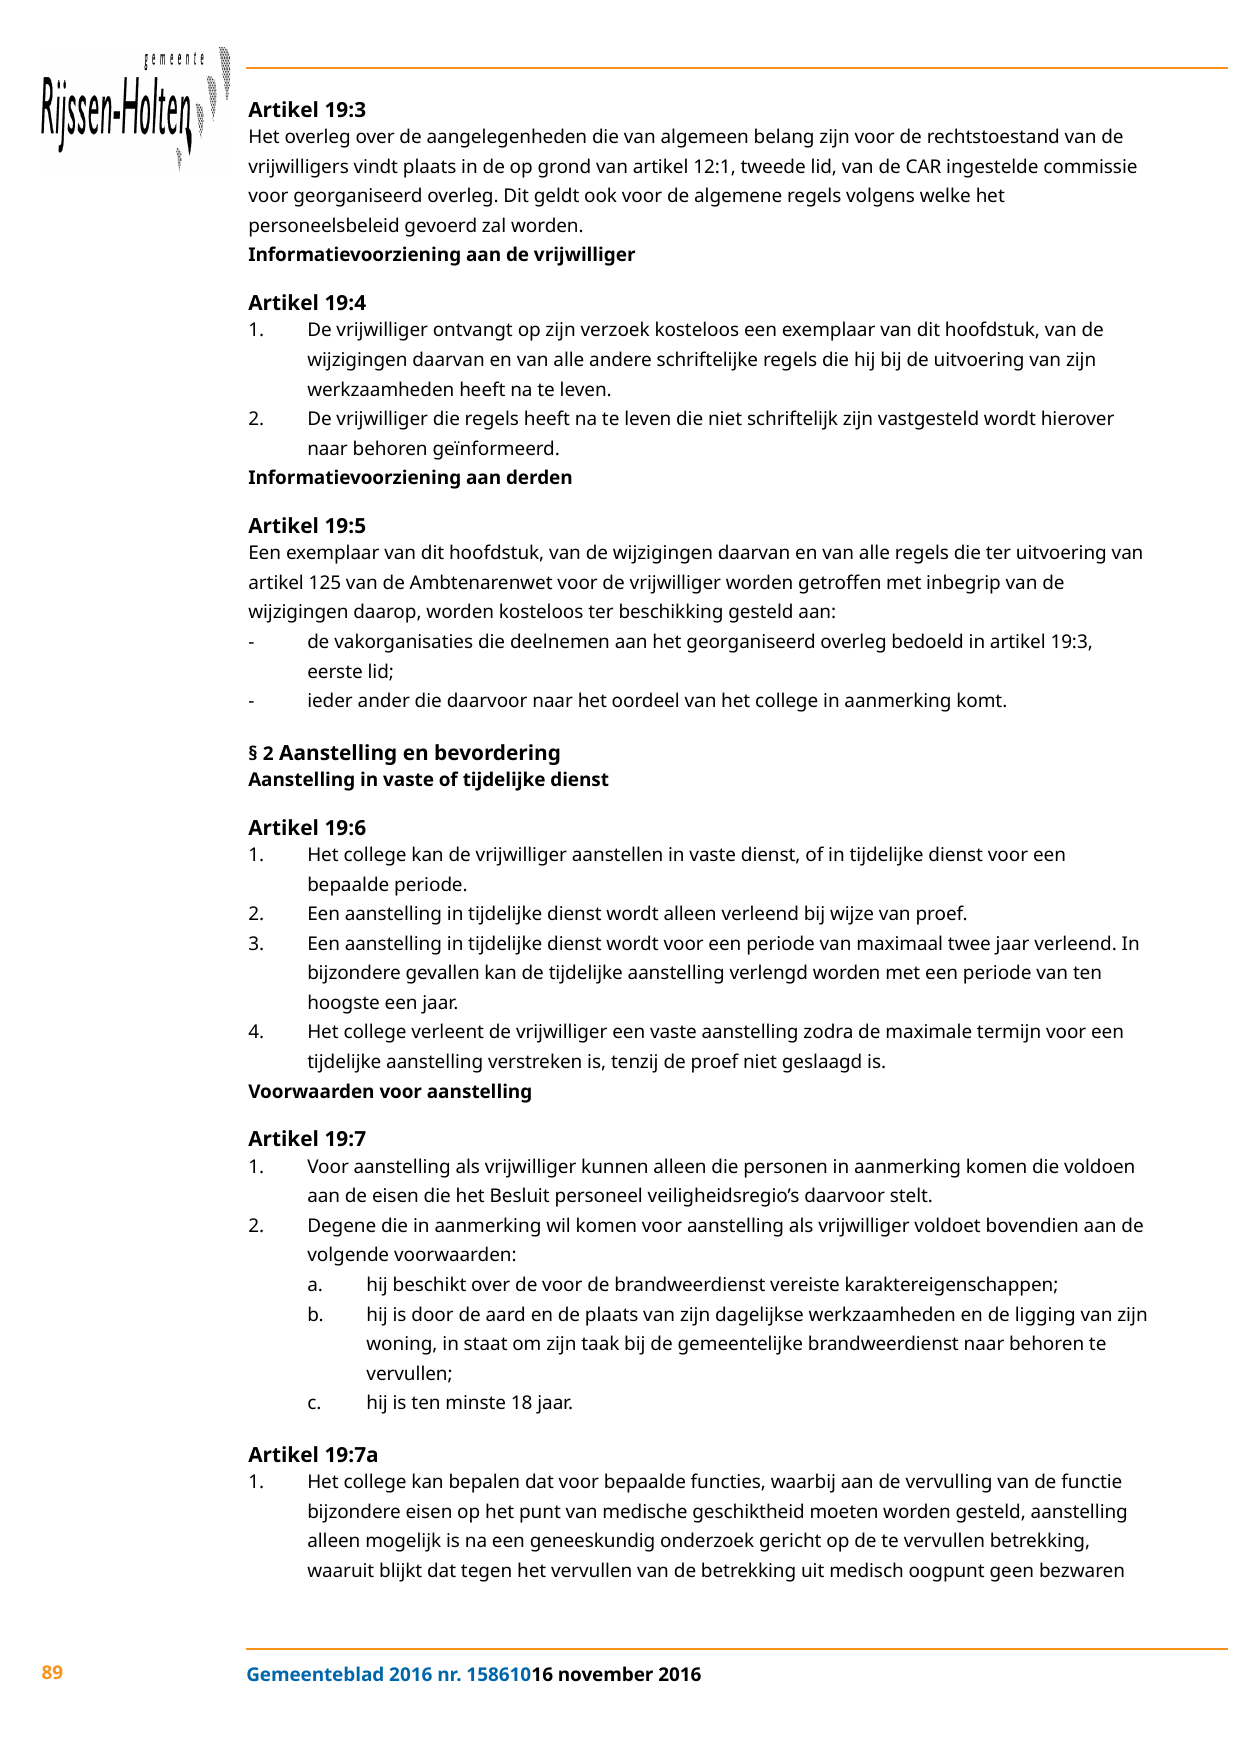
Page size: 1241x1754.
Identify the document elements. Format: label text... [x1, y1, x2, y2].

text Artikel 19:5 [248, 511, 1152, 539]
text Artikel 19:7a [248, 1440, 1152, 1468]
list hij is ten minste 18 jaar. [307, 1389, 1152, 1415]
text Informatievoorziening aan derden [248, 464, 1152, 490]
text Artikel 19:7 [248, 1124, 1152, 1153]
list Een aanstelling in tijdelijke dienst wordt alleen verleend bij wijze van proef. [248, 900, 1152, 926]
text Artikel 19:4 [248, 288, 1152, 317]
text Informatievoorziening aan de vrijwilliger [248, 242, 1152, 267]
list Het college kan de vrijwilliger aanstellen in vaste dienst, of in tijdelijke dienst voor een bepaalde periode. [248, 841, 1152, 896]
list hij is door de aard en de plaats van zijn dagelijkse werkzaamheden en de ligging van zijn woning, in staat om zijn taak bij de gemeentelijke brandweerdienst naar behoren te vervullen; [307, 1301, 1152, 1386]
list Het college verleent de vrijwilliger een vaste aanstelling zodra de maximale termijn voor een tijdelijke aanstelling verstreken is, tenzij de proef niet geslaagd is. [248, 1019, 1152, 1074]
picture [41, 47, 231, 172]
list ieder ander die daarvoor naar het oordeel van het college in aanmerking komt. [248, 687, 1152, 713]
list Degene die in aanmerking wil komen voor aanstelling als vrijwilliger voldoet bovendien aan de volgende voorwaarden: [248, 1212, 1152, 1267]
text Een exemplaar van dit hoofdstuk, van de wijzigingen daarvan en van alle regels die ter uitvoering van artikel 125 van de Ambtenarenwet voor de vrijwilliger worden getroffen met inbegrip van de wijzigingen daarop, worden kosteloos ter beschikking gesteld aan: [248, 539, 1152, 624]
list Een aanstelling in tijdelijke dienst wordt voor een periode van maximaal twee jaar verleend. In bijzondere gevallen kan de tijdelijke aanstelling verlengd worden met een periode van ten hoogste een jaar. [248, 930, 1152, 1015]
list Voor aanstelling als vrijwilliger kunnen alleen die personen in aanmerking komen die voldoen aan de eisen die het Besluit personeel veiligheidsregio’s daarvoor stelt. [248, 1153, 1152, 1208]
list De vrijwilliger die regels heeft na te leven die niet schriftelijk zijn vastgesteld wordt hierover naar behoren geïnformeerd. [248, 405, 1152, 461]
text Artikel 19:3 [248, 95, 1152, 123]
list Het college kan bepalen dat voor bepaalde functies, waarbij aan de vervulling van de functie bijzondere eisen op het punt van medische geschiktheid moeten worden gesteld, aanstelling alleen mogelijk is na een geneeskundig onderzoek gericht op de te vervullen betrekking, waaruit blijkt dat tegen het vervullen van de betrekking uit medisch oogpunt geen bezwaren [248, 1468, 1152, 1583]
text Het overleg over de aangelegenheden die van algemeen belang zijn voor de rechtstoestand van de vrijwilligers vindt plaats in de op grond van artikel 12:1, tweede lid, van de CAR ingestelde commissie voor georganiseerd overleg. Dit geldt ook voor de algemene regels volgens welke het personeelsbeleid gevoerd zal worden. [248, 123, 1152, 238]
text Aanstelling in vaste of tijdelijke dienst [248, 766, 1152, 792]
list De vrijwilliger ontvangt op zijn verzoek kosteloos een exemplaar van dit hoofdstuk, van de wijzigingen daarvan en van alle andere schriftelijke regels die hij bij de uitvoering van zijn werkzaamheden heeft na te leven. [248, 317, 1152, 401]
list de vakorganisaties die deelnemen aan het georganiseerd overleg bedoeld in artikel 19:3, eerste lid; [248, 628, 1152, 683]
list hij beschikt over de voor de brandweerdienst vereiste karaktereigenschappen; [307, 1271, 1152, 1297]
text Artikel 19:6 [248, 813, 1152, 841]
text Voorwaarden voor aanstelling [248, 1078, 1152, 1103]
text § 2 Aanstelling en bevordering [248, 738, 1152, 766]
